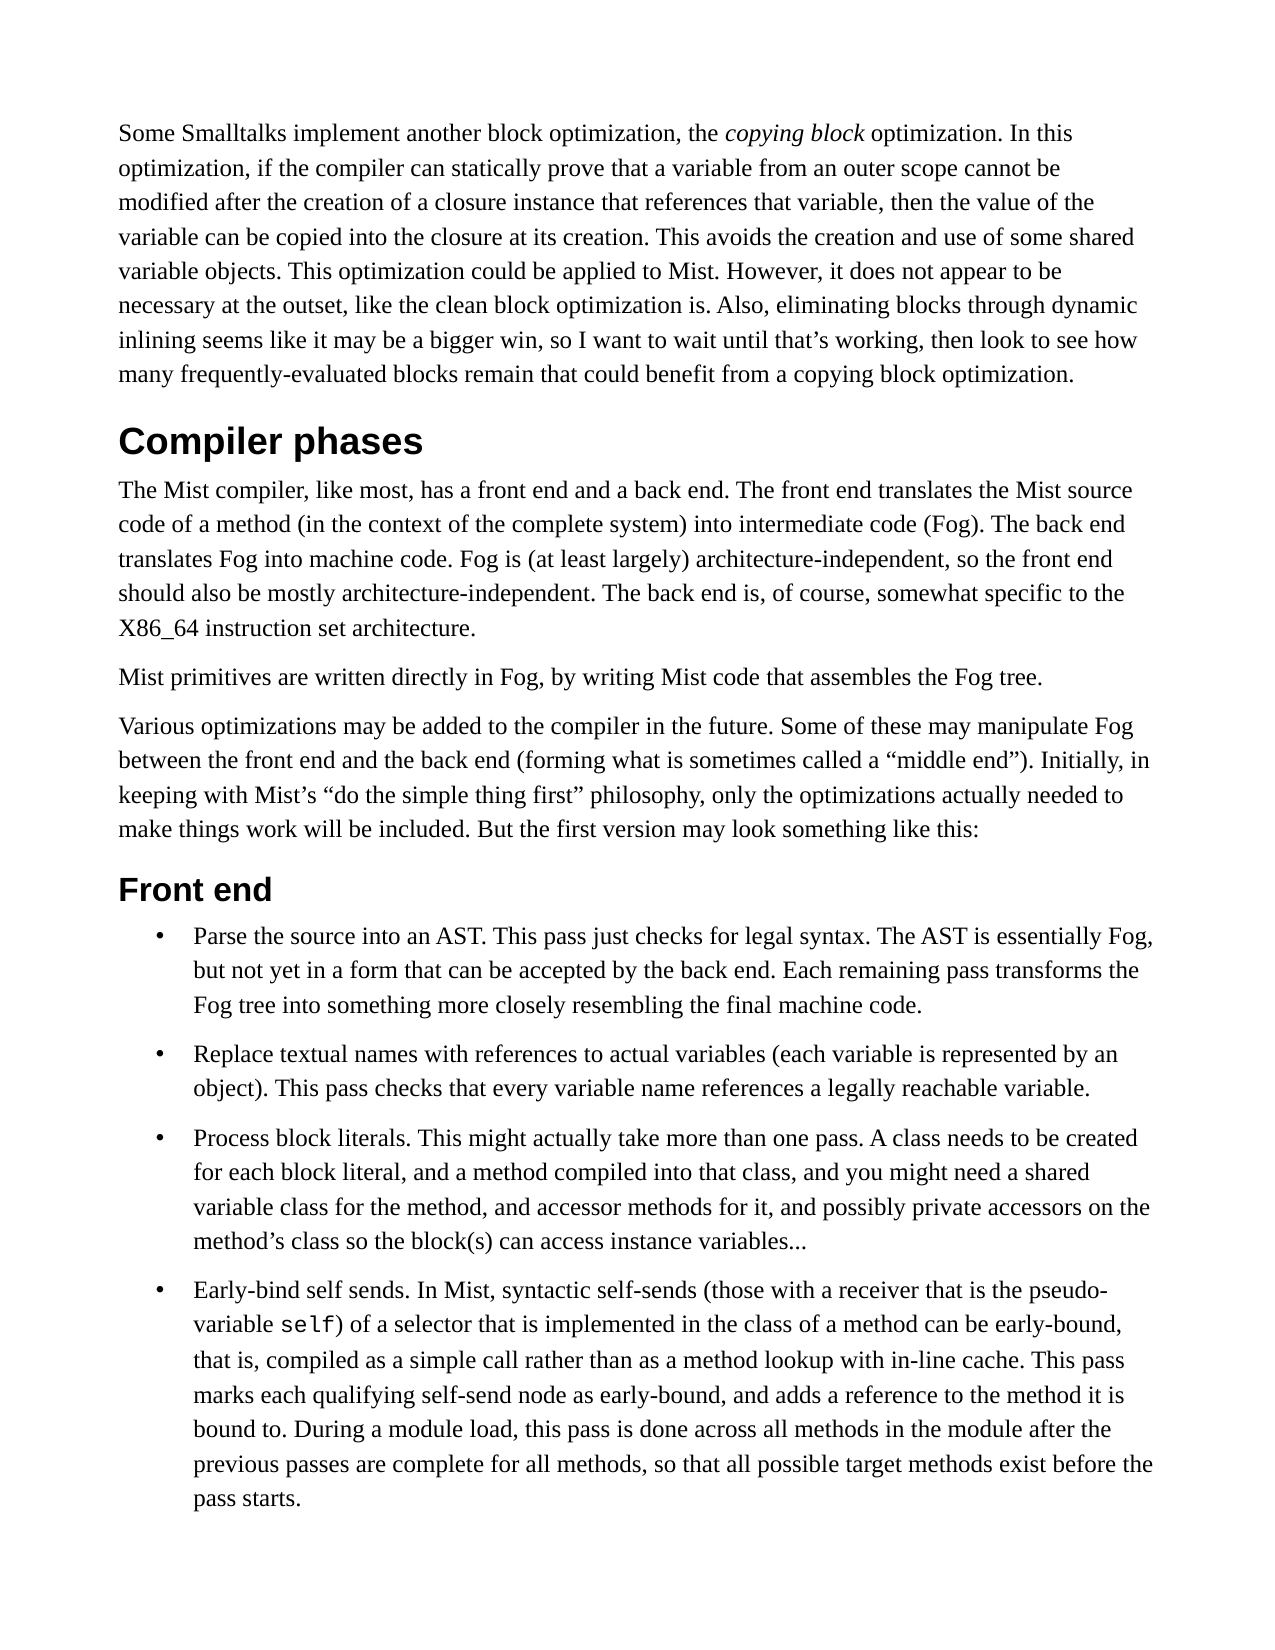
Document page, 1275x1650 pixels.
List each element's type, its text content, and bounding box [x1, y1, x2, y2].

text Mist primitives are written directly in Fog, by writing Mist code that assembles the Fog tree. [118, 662, 1157, 691]
list Parse the source into an AST. This pass just checks for legal syntax. The AST is essentially Fog, but not yet in a form that can be accepted by the back end. Each remaining pass transforms the Fog tree into something more closely resembling the final machine code. [156, 921, 1157, 1019]
subtitle Compiler phases [118, 419, 1157, 463]
list Early-bind self sends. In Mist, syntactic self-sends (those with a receiver that is the pseudo-variable self) of a selector that is implemented in the class of a method can be early-bound, that is, compiled as a simple call rather than as a method lookup with in-line cache. This pass marks each qualifying self-send node as early-bound, and adds a reference to the method it is bound to. During a module load, this pass is done across all methods in the module after the previous passes are complete for all methods, so that all possible target methods exist before the pass starts. [156, 1275, 1157, 1512]
list Process block literals. This might actually take more than one pass. A class needs to be created for each block literal, and a method compiled into that class, and you might need a shared variable class for the method, and accessor methods for it, and possibly private accessors on the method’s class so the block(s) can access instance variables... [156, 1123, 1157, 1255]
subtitle Front end [118, 870, 1157, 908]
list Replace textual names with references to actual variables (each variable is represented by an object). This pass checks that every variable name references a legally reachable variable. [156, 1039, 1157, 1102]
text Some Smalltalks implement another block optimization, the copying block optimization. In this optimization, if the compiler can statically prove that a variable from an outer scope cannot be modified after the creation of a closure instance that references that variable, then the value of the variable can be copied into the closure at its creation. This avoids the creation and use of some shared variable objects. This optimization could be applied to Mist. However, it does not appear to be necessary at the outset, like the clean block optimization is. Also, eliminating blocks through dynamic inlining seems like it may be a bigger win, so I want to wait until that’s working, then look to see how many frequently-evaluated blocks remain that could benefit from a copying block optimization. [118, 118, 1157, 388]
text The Mist compiler, like most, has a front end and a back end. The front end translates the Mist source code of a method (in the context of the complete system) into intermediate code (Fog). The back end translates Fog into machine code. Fog is (at least largely) architecture-independent, so the front end should also be mostly architecture-independent. The back end is, of course, somewhat specific to the X86_64 instruction set architecture. [118, 475, 1157, 642]
text Various optimizations may be added to the compiler in the future. Some of these may manipulate Fog between the front end and the back end (forming what is sometimes called a “middle end”). Initially, in keeping with Mist’s “do the simple thing first” philosophy, only the optimizations actually needed to make things work will be included. But the first version may look something like this: [118, 711, 1157, 843]
